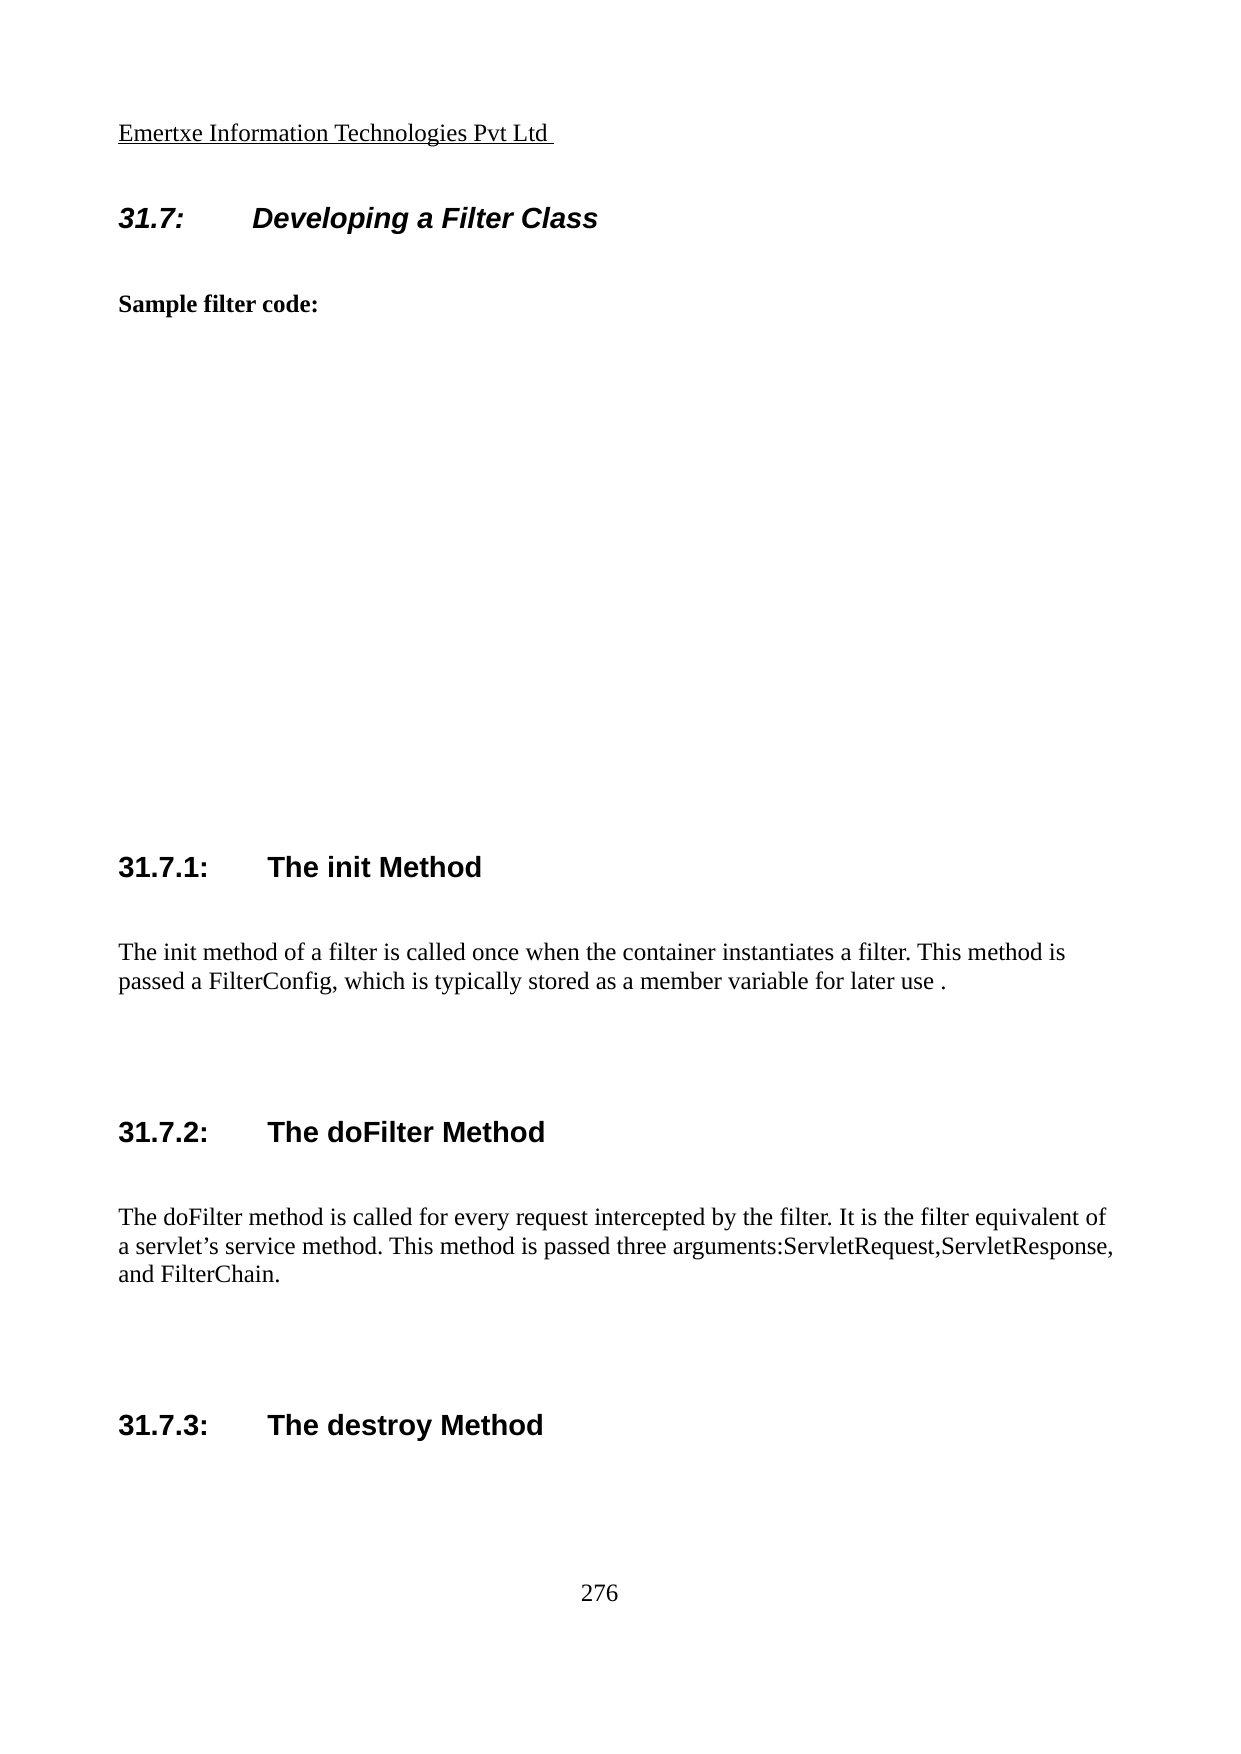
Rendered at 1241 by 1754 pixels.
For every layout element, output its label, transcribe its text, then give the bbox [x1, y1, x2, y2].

subtitle The doFilter Method [118, 1115, 1122, 1148]
text The init method of a filter is called once when the container instantiates a filter. This method is passed a FilterConfig, which is typically stored as a member variable for later use . [118, 937, 1122, 995]
subtitle The destroy Method [118, 1408, 1122, 1442]
subtitle Developing a Filter Class [118, 201, 1122, 235]
text Sample filter code: [118, 289, 1122, 317]
subtitle The init Method [118, 850, 1122, 883]
text The doFilter method is called for every request intercepted by the filter. It is the filter equivalent of a servlet’s service method. This method is passed three arguments:ServletRequest,ServletResponse, and FilterChain. [118, 1202, 1122, 1288]
